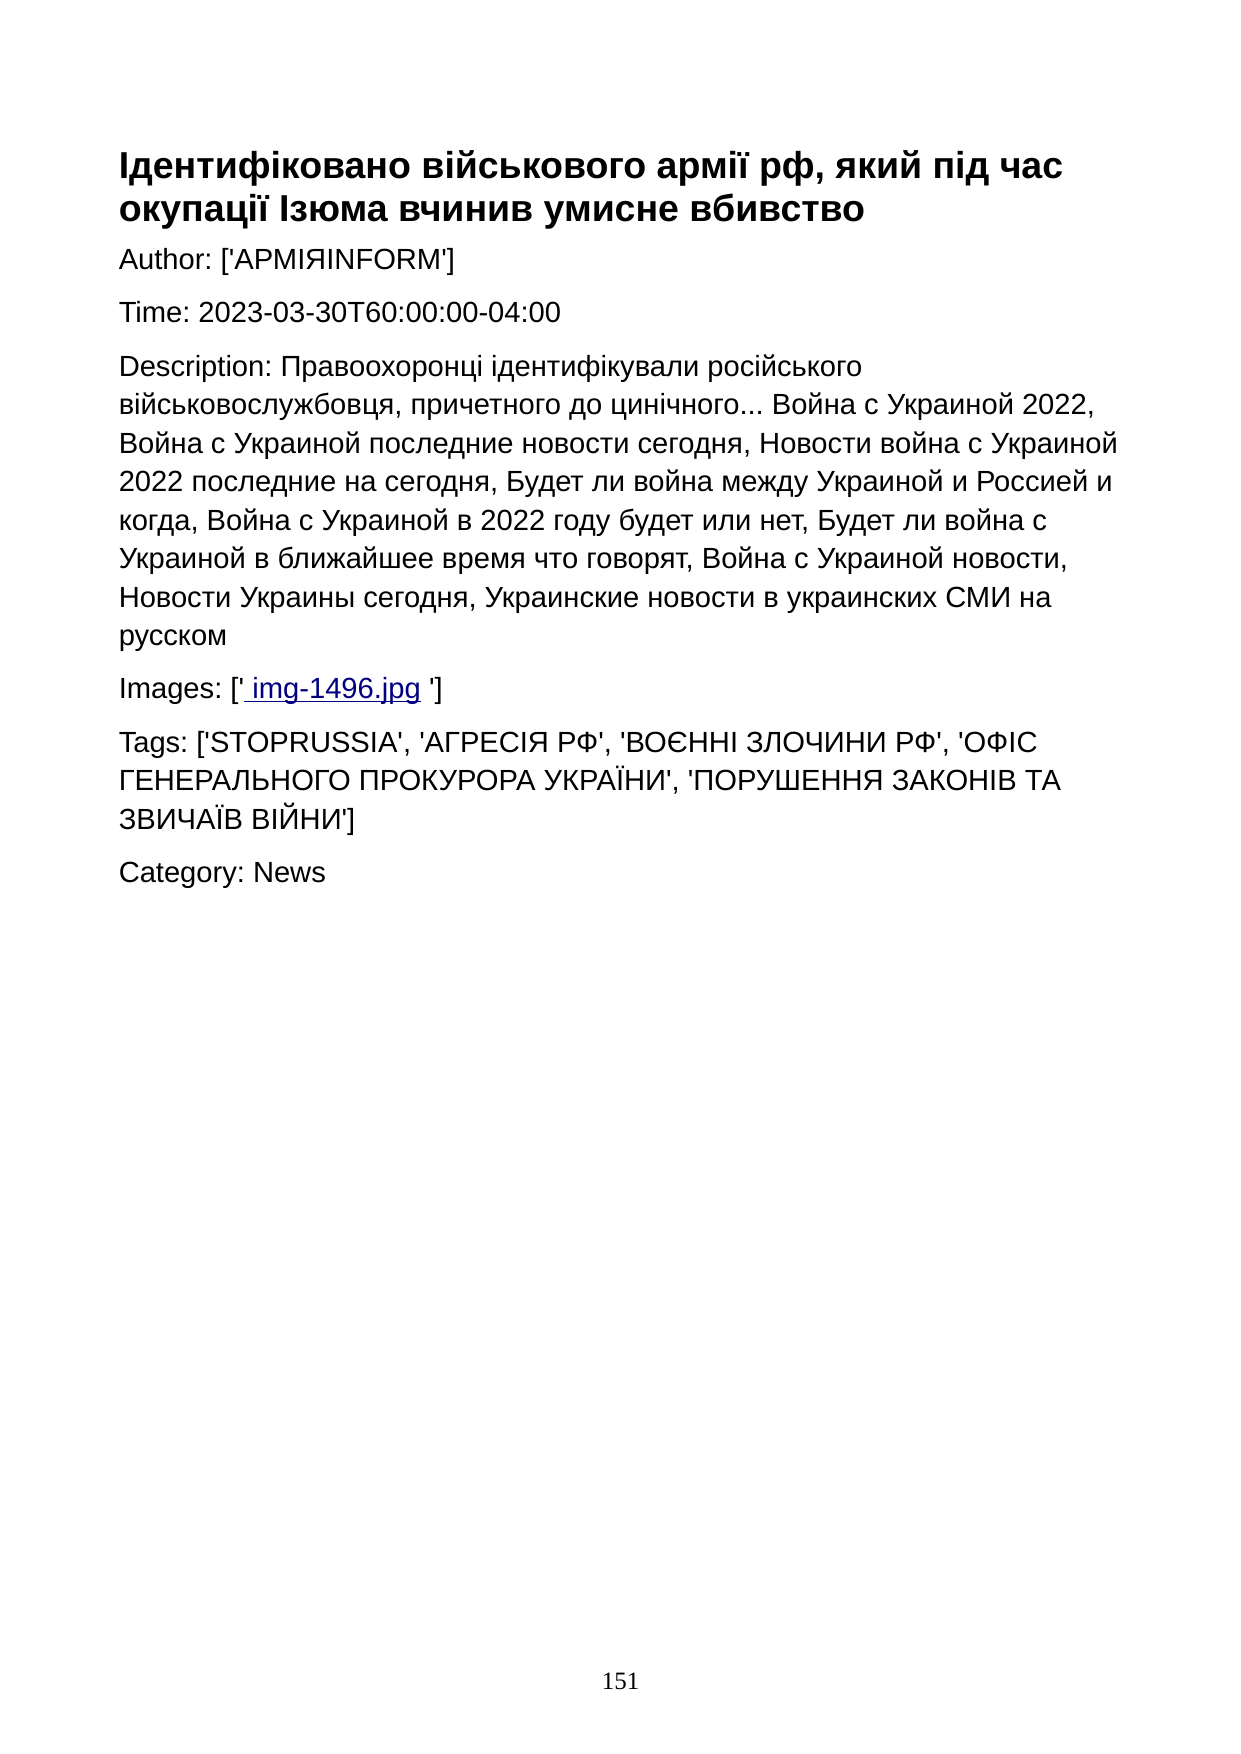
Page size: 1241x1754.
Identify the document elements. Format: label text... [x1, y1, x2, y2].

text Images: [' img-1496.jpg '] [118, 671, 1122, 705]
text Description: Правоохоронці ідентифікували російського військовослужбовця, причетного до цинічного... Война с Украиной 2022, Война с Украиной последние новости сегодня, Новости война с Украиной 2022 последние на сегодня, Будет ли война между Украиной и Россией и когда, Война с Украиной в 2022 году будет или нет, Будет ли война с Украиной в ближайшее время что говорят, Война с Украиной новости, Новости Украины сегодня, Украинские новости в украинских СМИ на русском [118, 348, 1122, 652]
text Author: ['АРМІЯINFORM'] [118, 242, 1122, 276]
text Category: News [118, 855, 1122, 888]
text Time: 2023-03-30T60:00:00-04:00 [118, 295, 1122, 329]
text Tags: ['STOPRUSSIA', 'АГРЕСІЯ РФ', 'ВОЄННІ ЗЛОЧИНИ РФ', 'ОФІС ГЕНЕРАЛЬНОГО ПРОКУРОРА УКРАЇНИ', 'ПОРУШЕННЯ ЗАКОНІВ ТА ЗВИЧАЇВ ВІЙНИ'] [118, 724, 1122, 835]
subtitle Ідентифіковано військового армії рф, який під час окупації Ізюма вчинив умисне вбивство [118, 143, 1122, 230]
